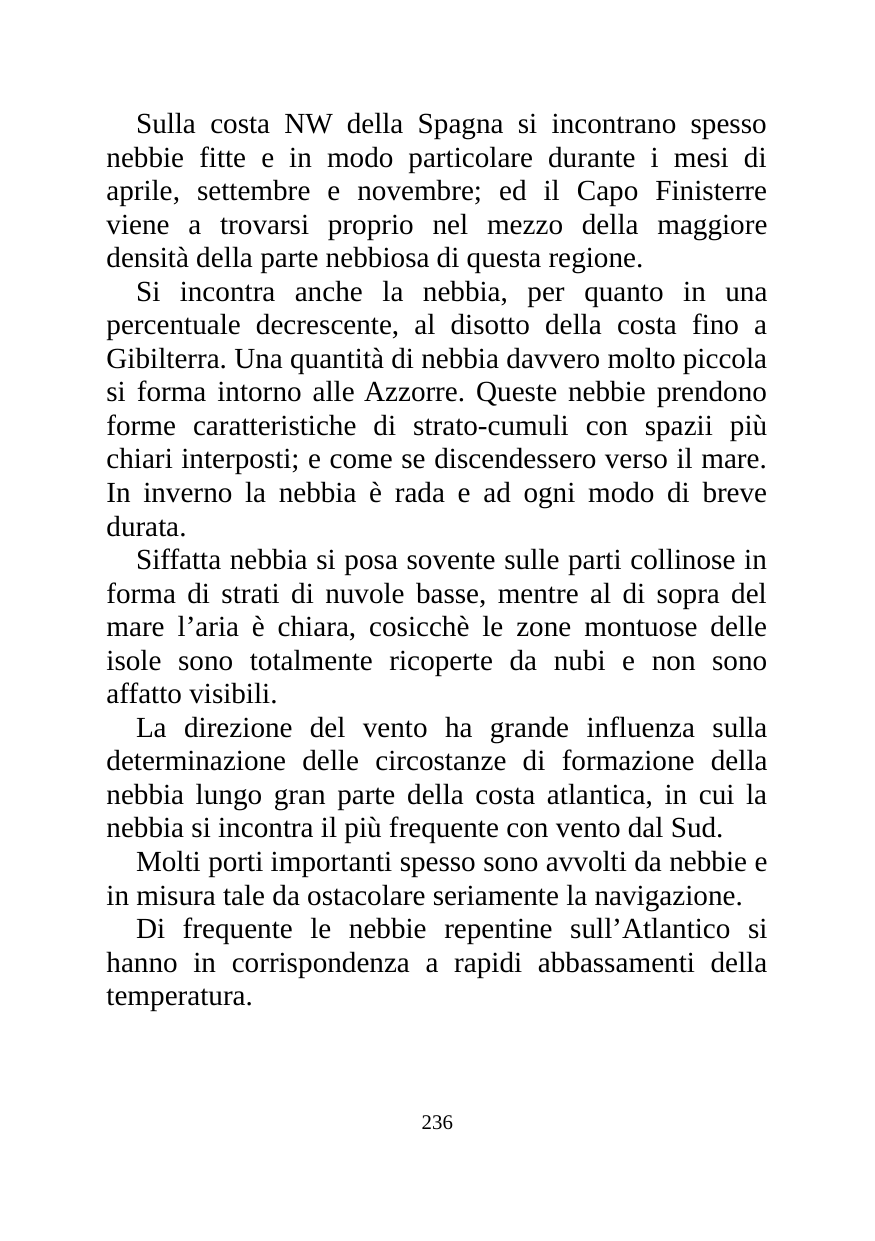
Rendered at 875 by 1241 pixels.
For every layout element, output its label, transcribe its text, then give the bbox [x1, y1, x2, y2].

text La direzione del vento ha grande influenza sulla determinazione delle circostanze di formazione della nebbia lungo gran parte della costa atlantica, in cui la nebbia si incontra il più frequente con vento dal Sud. [106, 710, 768, 844]
text Molti porti importanti spesso sono avvolti da nebbie e in misura tale da ostacolare seriamente la navigazione. [106, 844, 768, 911]
text Sulla costa NW della Spagna si incontrano spesso nebbie fitte e in modo particolare durante i mesi di aprile, settembre e novembre; ed il Capo Finisterre viene a trovarsi proprio nel mezzo della maggiore densità della parte nebbiosa di questa regione. [106, 106, 768, 274]
text Si incontra anche la nebbia, per quanto in una percentuale decrescente, al disotto della costa fino a Gibilterra. Una quantità di nebbia davvero molto piccola si forma intorno alle Azzorre. Queste nebbie prendono forme caratteristiche di strato-cumuli con spazii più chiari interposti; e come se discendessero verso il mare. In inverno la nebbia è rada e ad ogni modo di breve durata. [106, 274, 768, 542]
text Di frequente le nebbie repentine sull’Atlantico si hanno in corrispondenza a rapidi abbassamenti della temperatura. [106, 911, 768, 1012]
text Siffatta nebbia si posa sovente sulle parti collinose in forma di strati di nuvole basse, mentre al di sopra del mare l’aria è chiara, cosicchè le zone montuose delle isole sono totalmente ricoperte da nubi e non sono affatto visibili. [106, 542, 768, 710]
